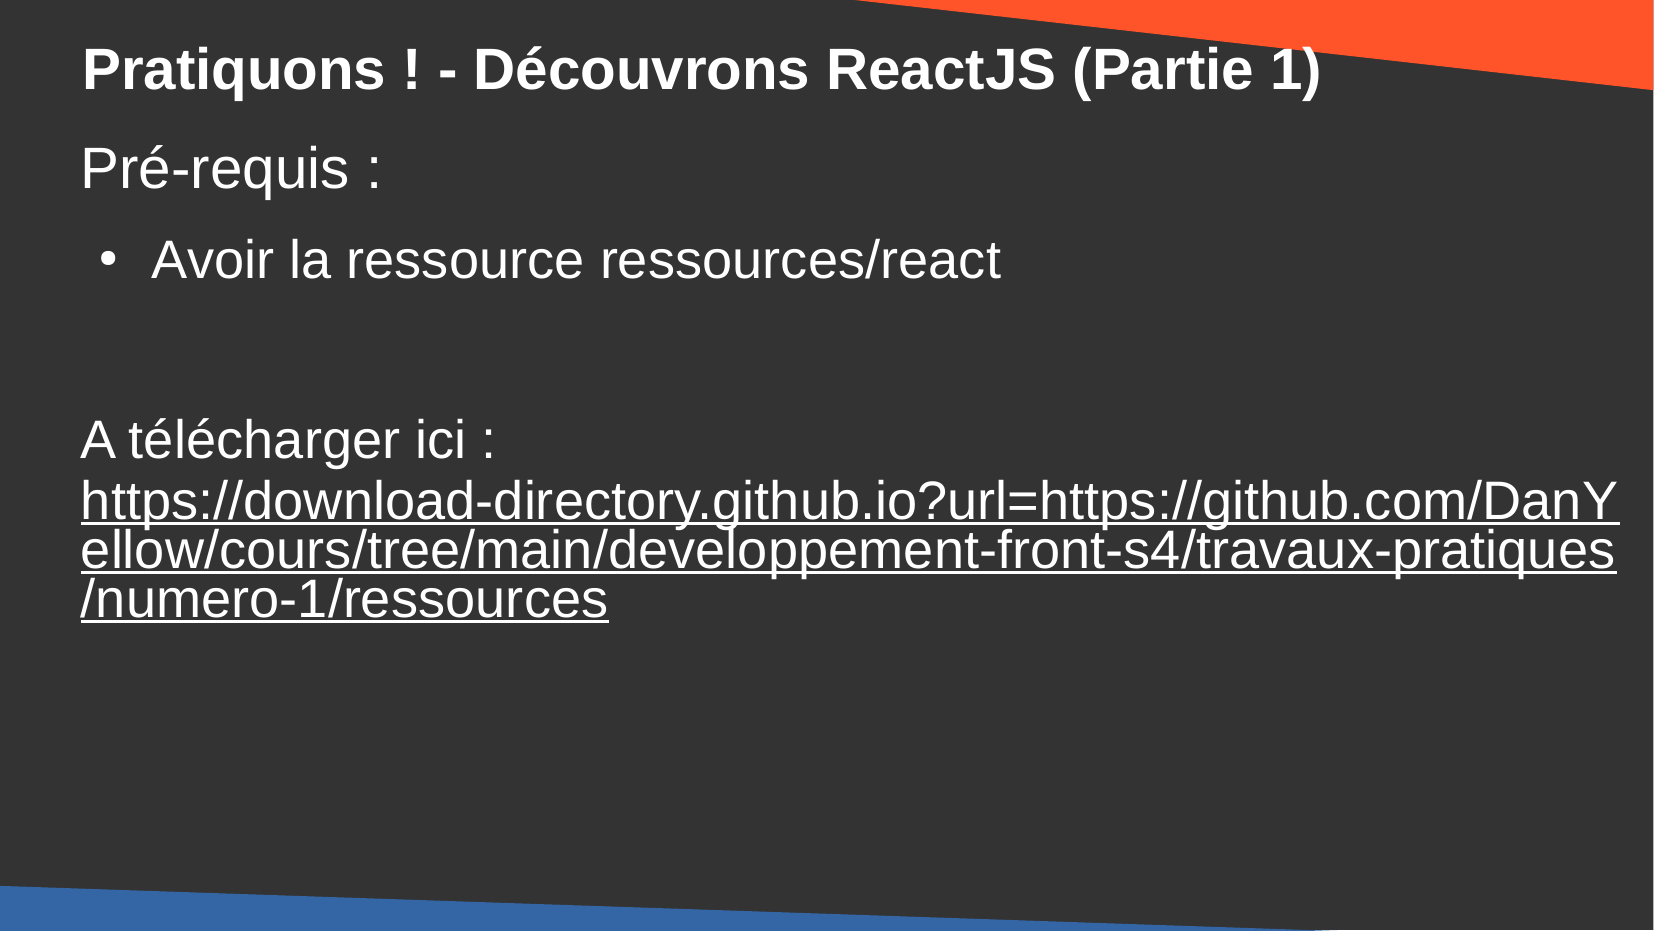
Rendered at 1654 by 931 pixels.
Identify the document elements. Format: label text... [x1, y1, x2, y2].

text_box [0, 885, 1337, 931]
list Pré-requis : Avoir la ressource ressources/react A télécharger ici : https://download-directory.github.io?url=https://github.com/DanYellow/cours/tree/main/developpement-front-s4/travaux-pratiques/numero-1/ressources [80, 135, 1620, 721]
title Pratiquons ! - Découvrons ReactJS (Partie 1) [82, 37, 1571, 114]
text_box [854, 0, 1654, 91]
